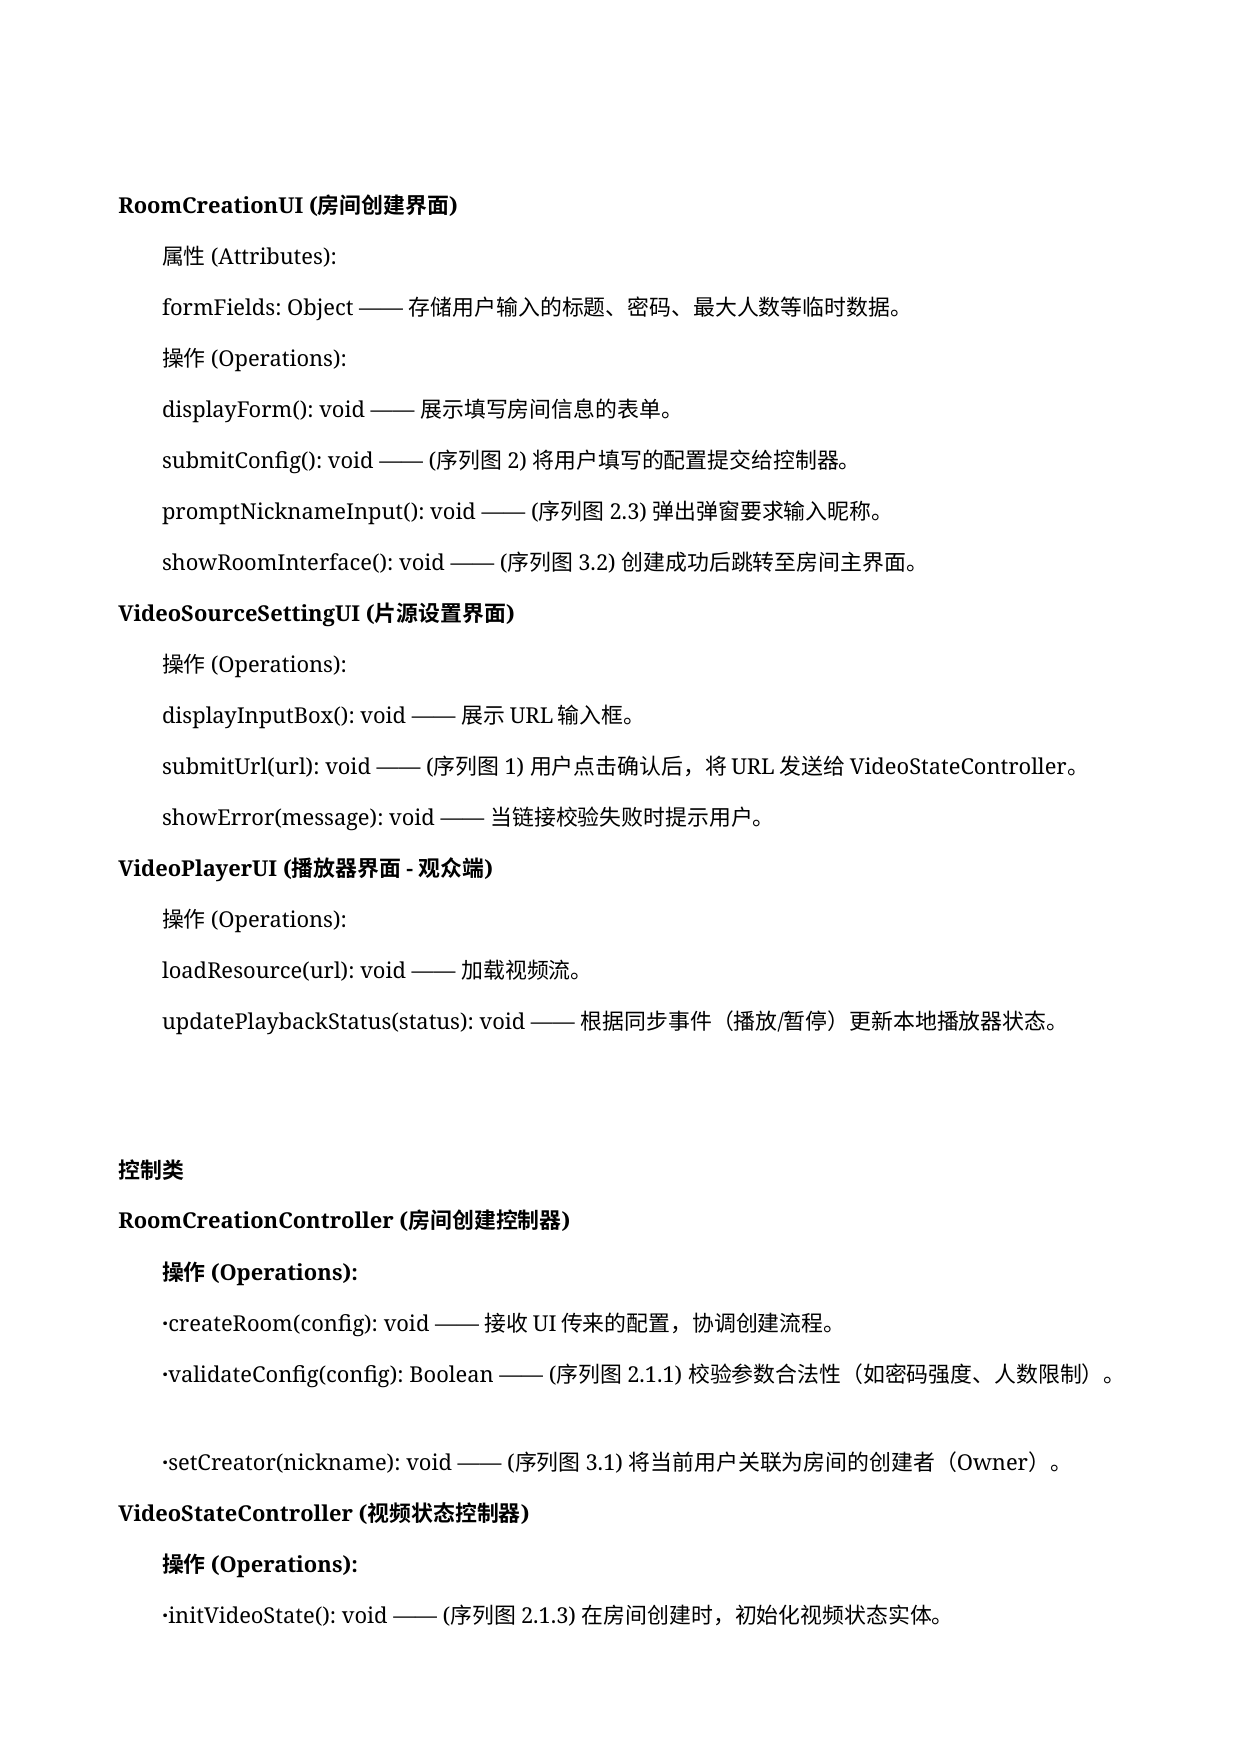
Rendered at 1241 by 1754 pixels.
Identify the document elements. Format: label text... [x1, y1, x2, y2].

text formFields: Object —— 存储用户输入的标题、密码、最大人数等临时数据。 [118, 290, 1122, 321]
text 操作 (Operations): [118, 1254, 1122, 1286]
text showError(message): void —— 当链接校验失败时提示用户。 [118, 800, 1122, 832]
text RoomCreationUI (房间创建界面) [118, 188, 1122, 219]
text 属性 (Attributes): [118, 239, 1122, 270]
text loadResource(url): void —— 加载视频流。 [118, 953, 1122, 985]
text 操作 (Operations): [118, 1547, 1122, 1579]
text showRoomInterface(): void —— (序列图 3.2) 创建成功后跳转至房间主界面。 [118, 545, 1122, 577]
text 操作 (Operations): [118, 647, 1122, 679]
text submitUrl(url): void —— (序列图 1) 用户点击确认后，将URL发送给 VideoStateController。 [118, 749, 1122, 781]
text VideoPlayerUI (播放器界面 - 观众端) [118, 851, 1122, 883]
text ·createRoom(config): void —— 接收UI传来的配置，协调创建流程。 [118, 1306, 1122, 1337]
text ·setCreator(nickname): void —— (序列图 3.1) 将当前用户关联为房间的创建者（Owner）。 [118, 1445, 1122, 1477]
text displayForm(): void —— 展示填写房间信息的表单。 [118, 392, 1122, 423]
text ·initVideoState(): void —— (序列图 2.1.3) 在房间创建时，初始化视频状态实体。 [118, 1598, 1122, 1630]
text submitConfig(): void —— (序列图 2) 将用户填写的配置提交给控制器。 [118, 443, 1122, 474]
text VideoSourceSettingUI (片源设置界面) [118, 596, 1122, 628]
text promptNicknameInput(): void —— (序列图 2.3) 弹出弹窗要求输入昵称。 [118, 494, 1122, 526]
text displayInputBox(): void —— 展示URL输入框。 [118, 698, 1122, 730]
text 操作 (Operations): [118, 902, 1122, 934]
text ·validateConfig(config): Boolean —— (序列图 2.1.1) 校验参数合法性（如密码强度、人数限制）。 [118, 1357, 1122, 1426]
text 控制类 [118, 1153, 1122, 1184]
text updatePlaybackStatus(status): void —— 根据同步事件（播放/暂停）更新本地播放器状态。 [118, 1004, 1122, 1036]
text 操作 (Operations): [118, 341, 1122, 372]
text RoomCreationController (房间创建控制器) [118, 1203, 1122, 1235]
text VideoStateController (视频状态控制器) [118, 1496, 1122, 1528]
